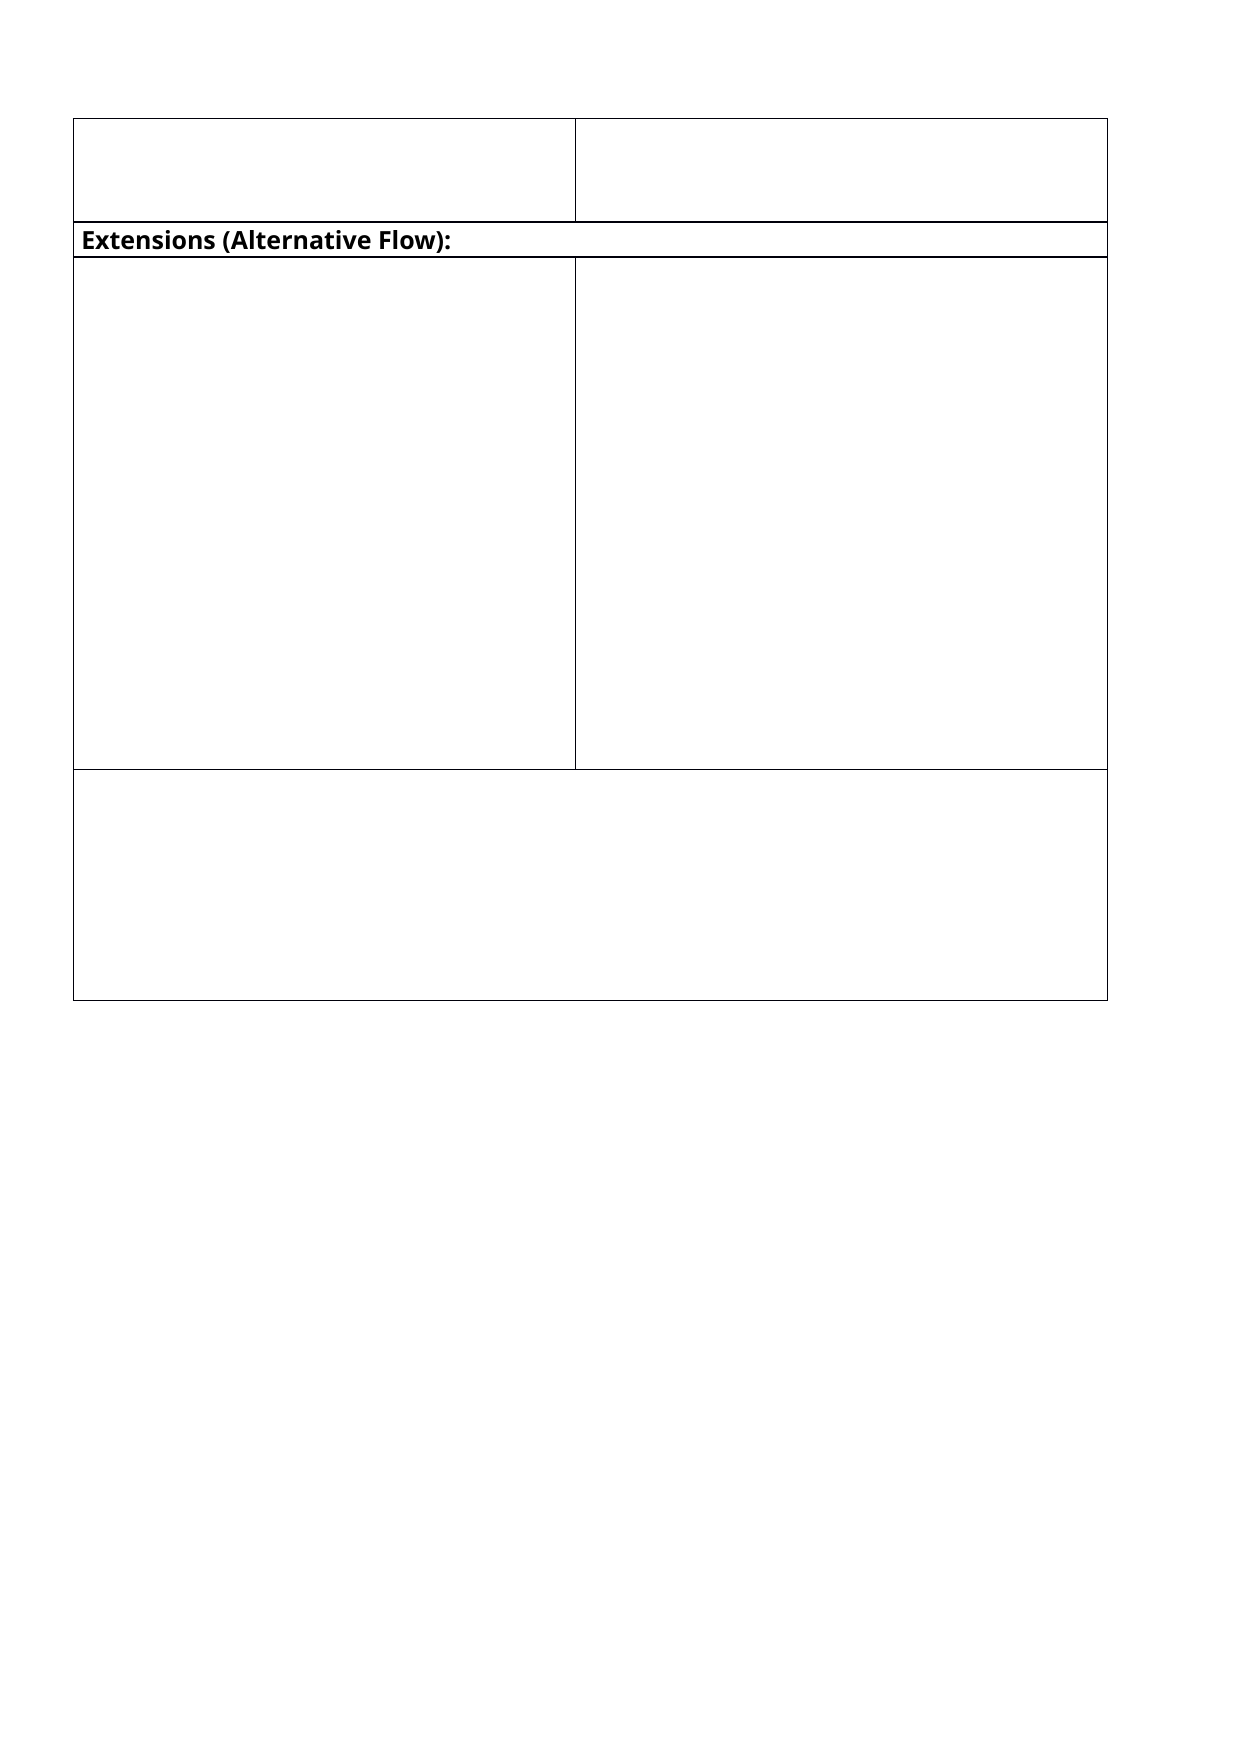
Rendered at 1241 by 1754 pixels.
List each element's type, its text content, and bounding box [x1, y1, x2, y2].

table_cell [576, 119, 1107, 221]
table_cell [74, 258, 575, 768]
table_cell [576, 258, 1107, 768]
table_cell [74, 119, 575, 221]
table_cell Extensions (Alternative Flow): [74, 223, 1107, 256]
table_cell [74, 770, 1107, 1000]
